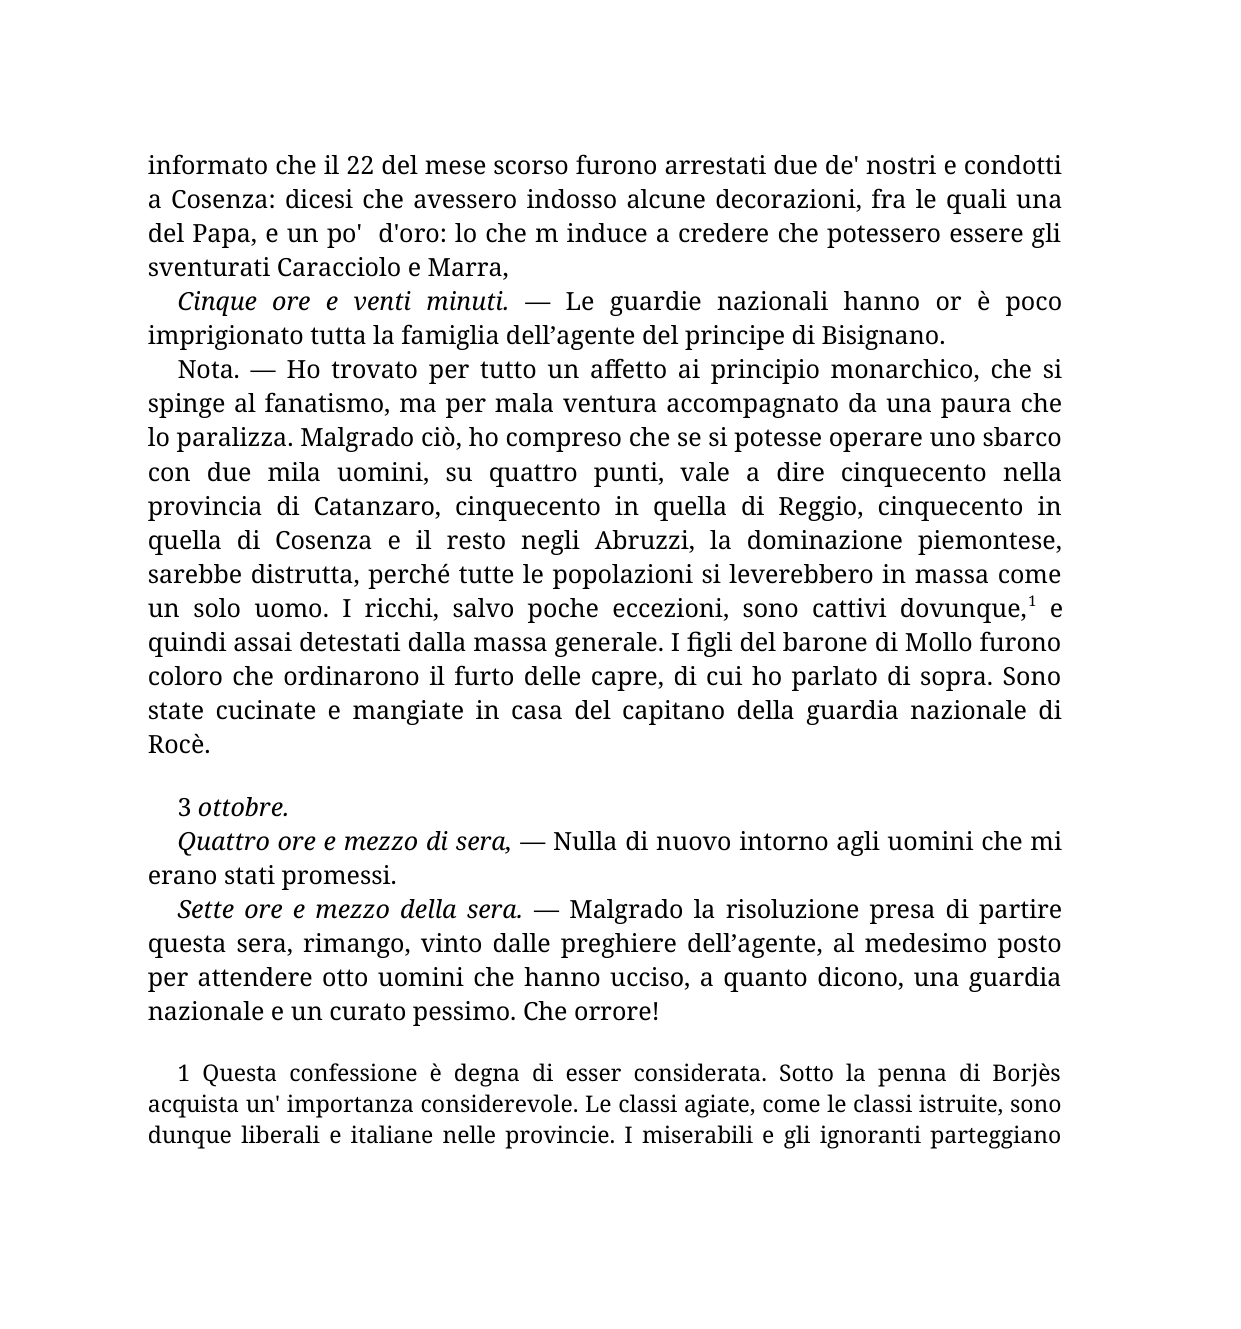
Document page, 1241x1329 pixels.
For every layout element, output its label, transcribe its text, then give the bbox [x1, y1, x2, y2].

text 1 Questa confessione è degna di esser considerata. Sotto la penna di Borjès acquista un' importanza considerevole. Le classi agiate, come le classi istruite, sono dunque liberali e italiane nelle provincie. I miserabili e gli ignoranti parteggiano [148, 1057, 1063, 1150]
text Quattro ore e mezzo di sera, — Nulla di nuovo intorno agli uomini che mi erano stati promessi. [148, 823, 1063, 892]
text 3 ottobre. [148, 789, 1063, 823]
text Sette ore e mezzo della sera. — Malgrado la risoluzione presa di partire questa sera, rimango, vinto dalle preghiere dell’agente, al medesimo posto per attendere otto uomini che hanno ucciso, a quanto dicono, una guardia nazionale e un curato pessimo. Che orrore! [148, 892, 1063, 1028]
text Nota. — Ho trovato per tutto un affetto ai principio monarchico, che si spinge al fanatismo, ma per mala ventura accompagnato da una paura che lo paralizza. Malgrado ciò, ho compreso che se si potesse operare uno sbarco con due mila uomini, su quattro punti, vale a dire cinquecento nella provincia di Catanzaro, cinquecento in quella di Reggio, cinquecento in quella di Cosenza e il resto negli Abruzzi, la dominazione piemontese, sarebbe distrutta, perché tutte le popolazioni si leverebbero in massa come un solo uomo. I ricchi, salvo poche eccezioni, sono cattivi dovunque,1 e quindi assai detestati dalla massa generale. I figli del barone di Mollo furono coloro che ordinarono il furto delle capre, di cui ho parlato di sopra. Sono state cucinate e mangiate in casa del capitano della guardia nazionale di Rocè. [148, 352, 1063, 761]
text informato che il 22 del mese scorso furono arrestati due de' nostri e condotti a Cosenza: dicesi che avessero indosso alcune decorazioni, fra le quali una del Papa, e un po' d'oro: lo che m induce a credere che potessero essere gli sventurati Caracciolo e Marra, [148, 148, 1063, 284]
text Cinque ore e venti minuti. — Le guardie nazionali hanno or è poco imprigionato tutta la famiglia dell’agente del principe di Bisignano. [148, 284, 1063, 352]
